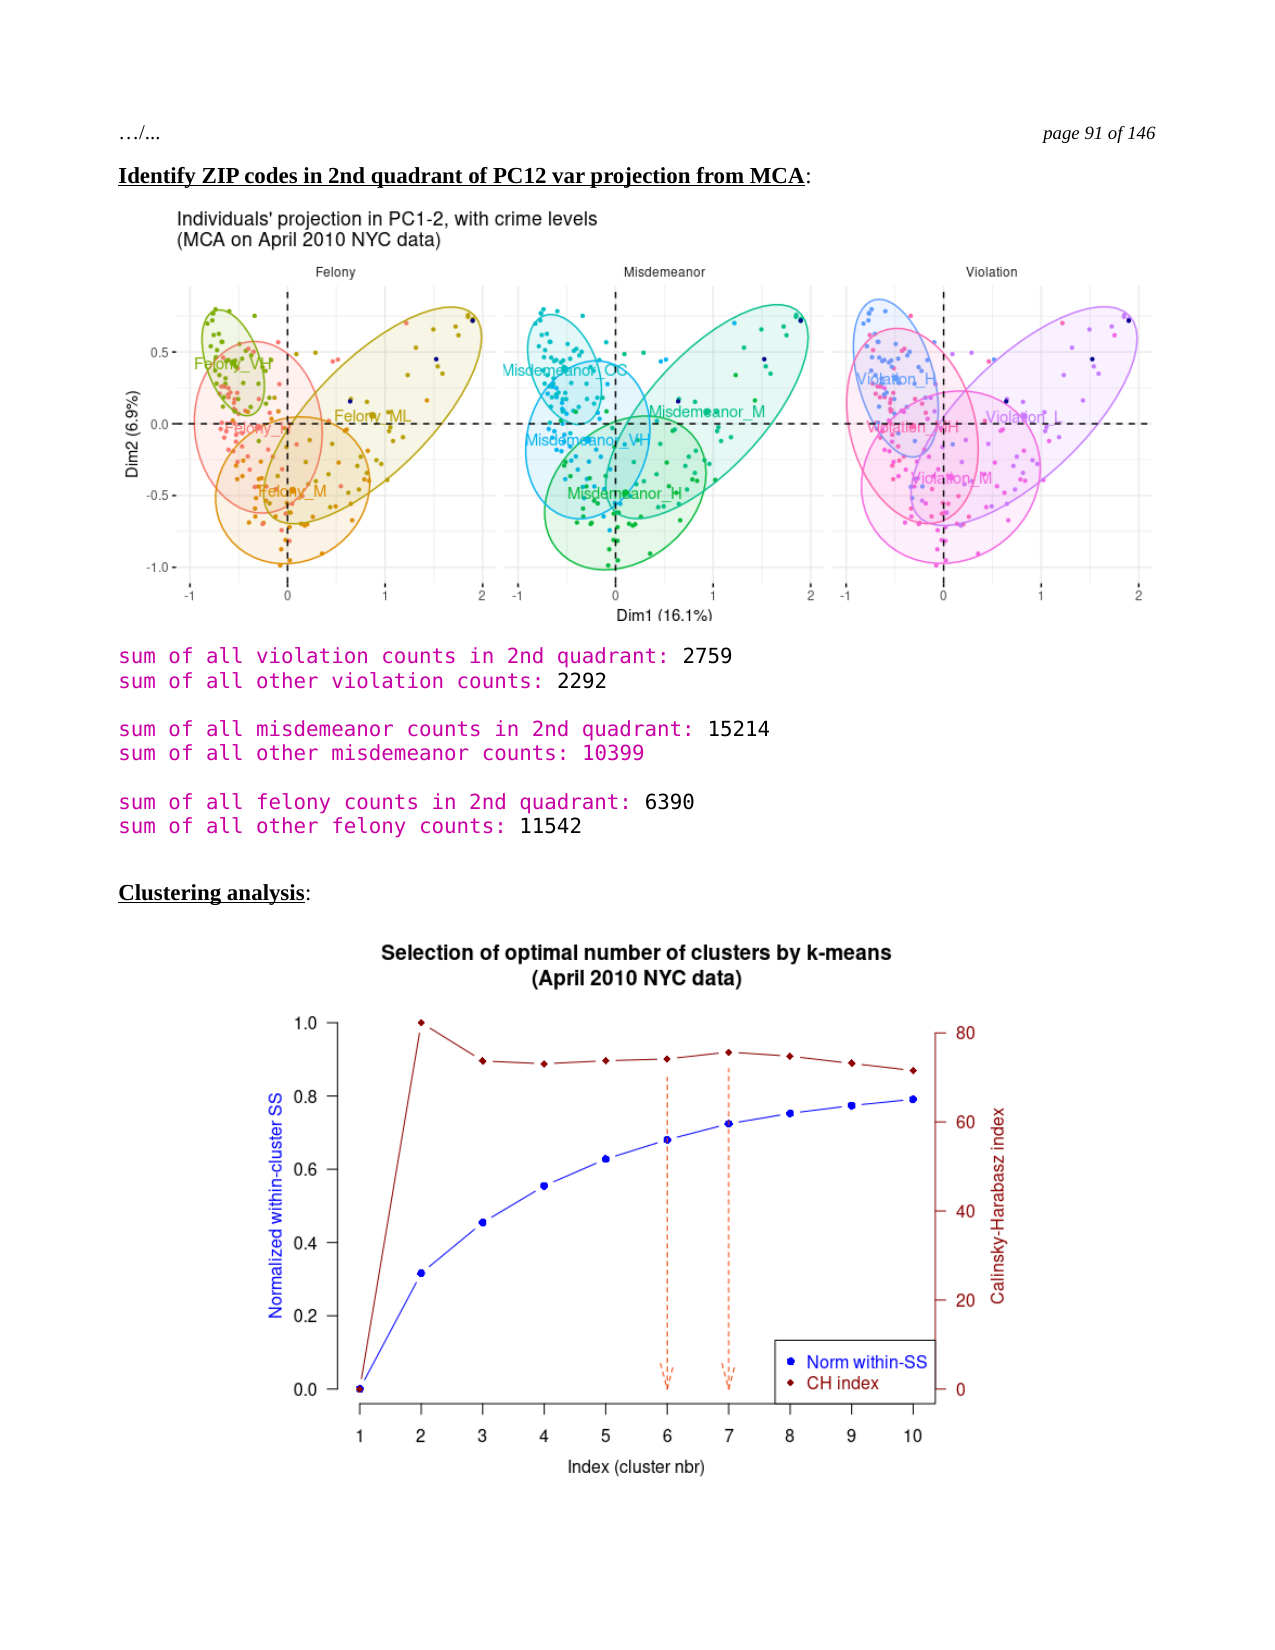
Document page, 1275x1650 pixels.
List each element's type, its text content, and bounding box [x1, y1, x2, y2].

text sum of all misdemeanor counts in 2nd quadrant: 15214 [118, 717, 1157, 741]
picture [118, 207, 1157, 621]
text Clustering analysis: [118, 879, 1157, 905]
text Identify ZIP codes in 2nd quadrant of PC12 var projection from MCA: [118, 162, 1157, 188]
text sum of all other violation counts: 2292 [118, 669, 1157, 693]
text sum of all other misdemeanor counts: 10399 [118, 741, 1157, 766]
text sum of all other felony counts: 11542 [118, 814, 1157, 838]
picture [260, 938, 1021, 1484]
text sum of all violation counts in 2nd quadrant: 2759 [118, 644, 1157, 669]
text sum of all felony counts in 2nd quadrant: 6390 [118, 790, 1157, 814]
